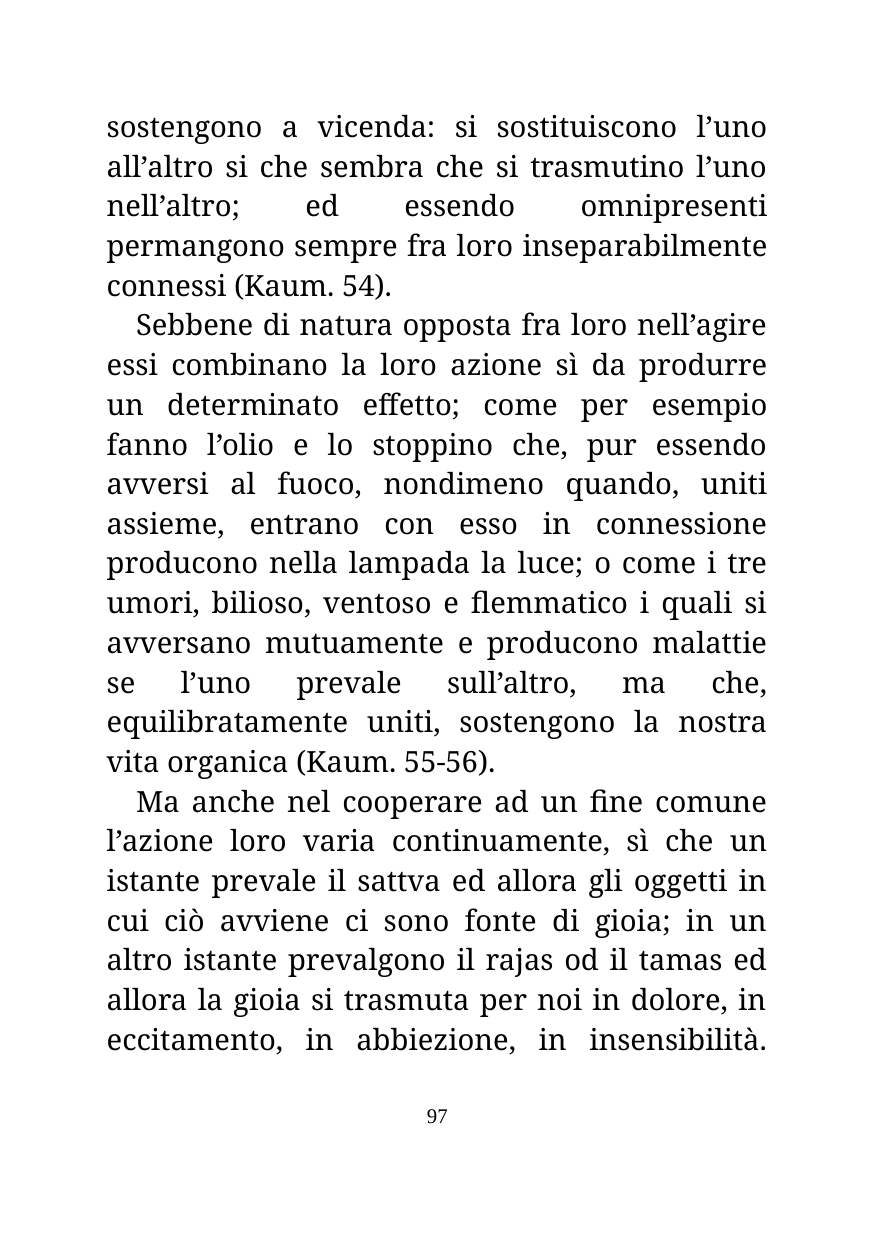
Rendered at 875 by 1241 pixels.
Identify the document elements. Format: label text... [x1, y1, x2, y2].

text Sebbene di natura opposta fra loro nell’agire essi combinano la loro azione sì da produrre un determinato effetto; come per esempio fanno l’olio e lo stoppino che, pur essendo avversi al fuoco, nondimeno quando, uniti assieme, entrano con esso in connessione producono nella lampada la luce; o come i tre umori, bilioso, ventoso e flemmatico i quali si avversano mutuamente e producono malattie se l’uno prevale sull’altro, ma che, equilibratamente uniti, sostengono la nostra vita organica (Kaum. 55-56). [106, 305, 768, 781]
text Ma anche nel cooperare ad un fine comune l’azione loro varia continuamente, sì che un istante prevale il sattva ed allora gli oggetti in cui ciò avviene ci sono fonte di gioia; in un altro istante prevalgono il rajas od il tamas ed allora la gioia si trasmuta per noi in dolore, in eccitamento, in abbiezione, in insensibilità. [106, 781, 768, 1059]
text sostengono a vicenda: si sostituiscono l’uno all’altro si che sembra che si trasmutino l’uno nell’altro; ed essendo omnipresenti permangono sempre fra loro inseparabilmente connessi (Kaum. 54). [106, 106, 768, 305]
